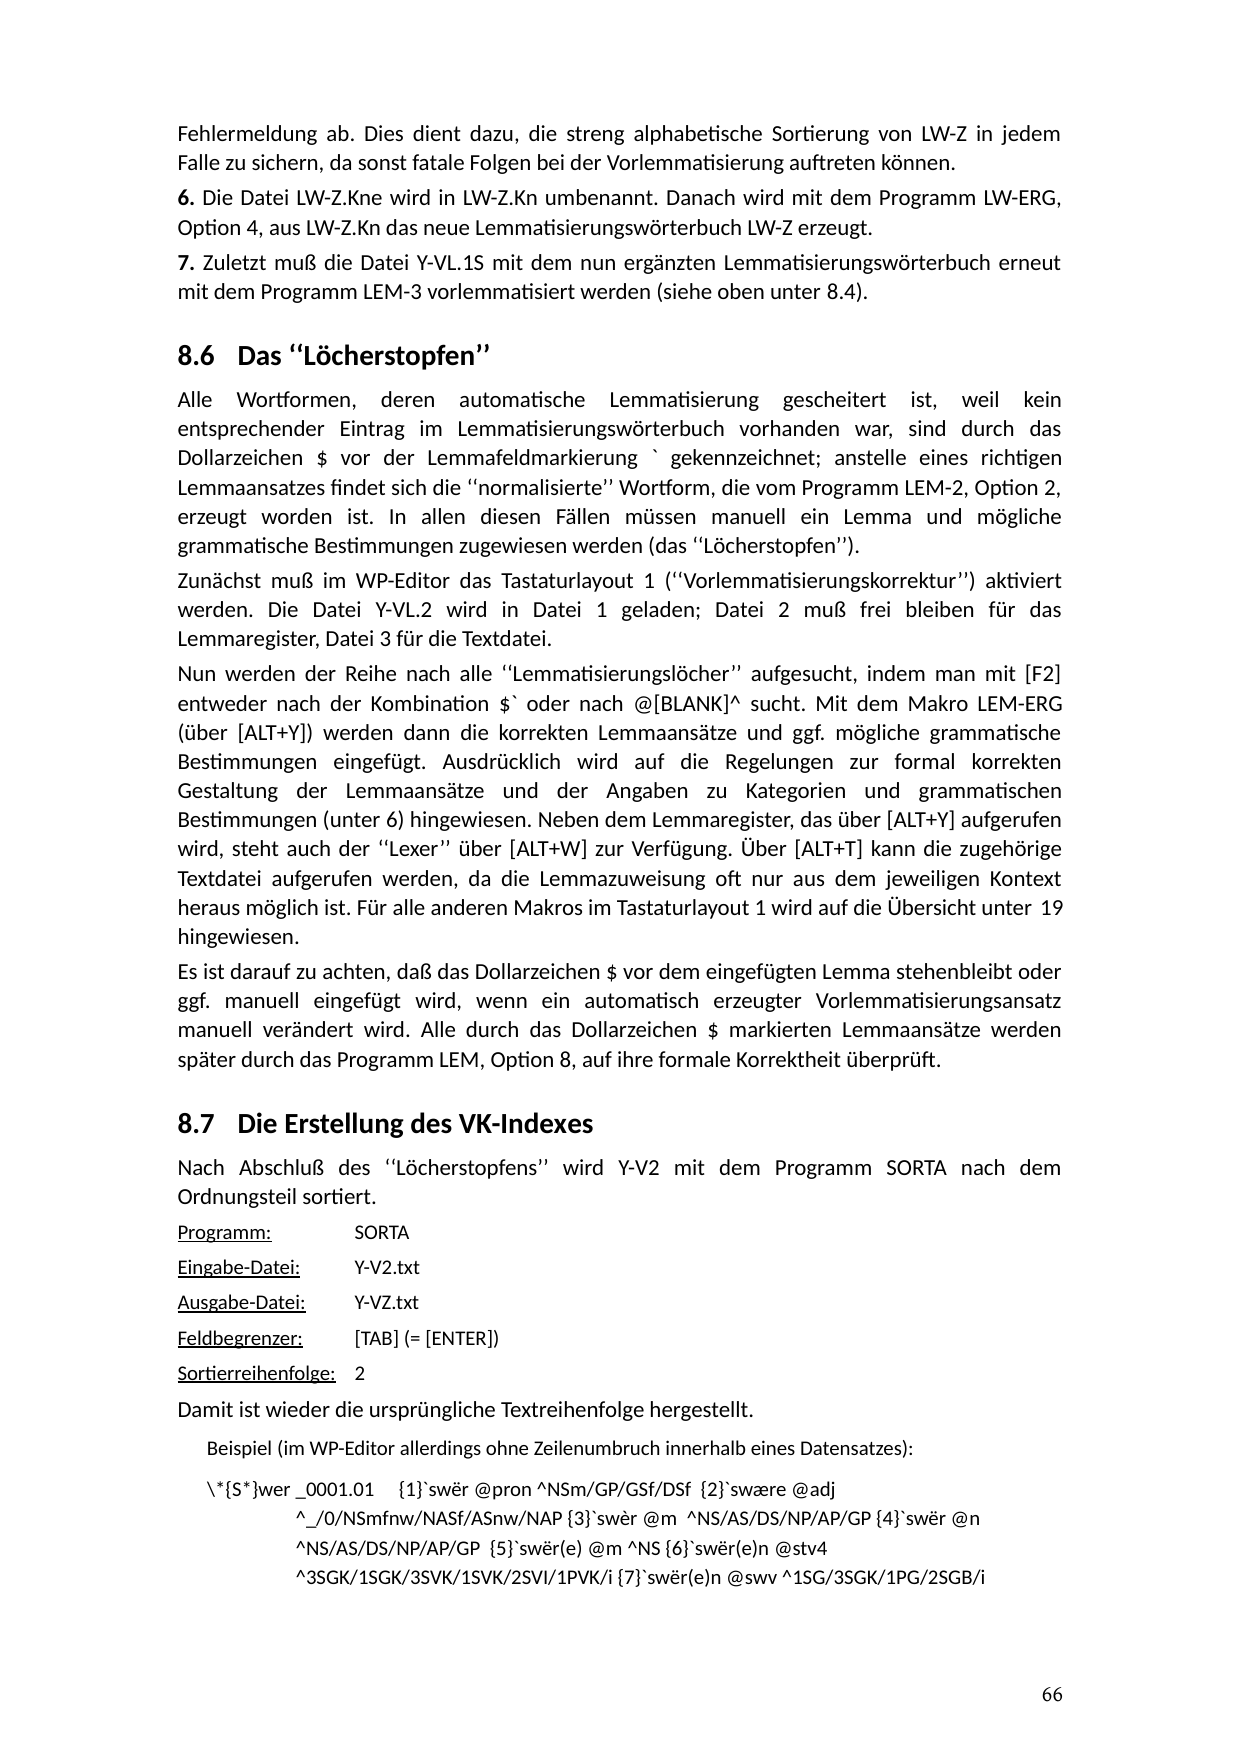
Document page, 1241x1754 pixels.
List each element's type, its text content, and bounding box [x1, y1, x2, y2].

text Fehlermeldung ab. Dies dient dazu, die streng alphabetische Sortierung von LW-Z in jedem Falle zu sichern, da sonst fatale Folgen bei der Vorlemmatisierung auftreten können. [177, 118, 1063, 176]
text Alle Wortformen, deren automatische Lemmatisierung gescheitert ist, weil kein entsprechender Eintrag im Lemmatisierungswörterbuch vorhanden war, sind durch das Dollarzeichen $ vor der Lemmafeldmarkierung ` gekennzeichnet; anstelle eines richtigen Lemmaansatzes findet sich die ‘‘normalisierte’’ Wortform, die vom Programm LEM-2, Option 2, erzeugt worden ist. In allen diesen Fällen müssen manuell ein Lemma und mögliche grammatische Bestimmungen zugewiesen werden (das ‘‘Löcherstopfen’’). [177, 384, 1063, 559]
subtitle Die Erstellung des VK-Indexes [177, 1110, 1063, 1139]
text Nach Abschluß des ‘‘Löcherstopfens’’ wird Y-V2 mit dem Programm SORTA nach dem Ordnungsteil sortiert. [177, 1152, 1063, 1210]
text 6. Die Datei LW-Z.Kne wird in LW-Z.Kn umbenannt. Danach wird mit dem Programm LW-ERG, Option 4, aus LW-Z.Kn das neue Lemmatisierungswörterbuch LW-Z erzeugt. [177, 182, 1063, 241]
list Programm: SORTA [177, 1216, 1063, 1245]
text Nun werden der Reihe nach alle ‘‘Lemmatisierungslöcher’’ aufgesucht, indem man mit [F2] entweder nach der Kombination $` oder nach @[BLANK]^ sucht. Mit dem Makro LEM-ERG (über [ALT+Y]) werden dann die korrekten Lemmaansätze und ggf. mögliche grammatische Bestimmungen eingefügt. Ausdrücklich wird auf die Regelungen zur formal korrekten Gestaltung der Lemmaansätze und der Angaben zu Kategorien und grammatischen Bestimmungen (unter 6) hingewiesen. Neben dem Lemmaregister, das über [ALT+Y] aufgerufen wird, steht auch der ‘‘Lexer’’ über [ALT+W] zur Verfügung. Über [ALT+T] kann die zugehörige Textdatei aufgerufen werden, da die Lemmazuweisung oft nur aus dem jeweiligen Kontext heraus möglich ist. Für alle anderen Makros im Tastaturlayout 1 wird auf die Übersicht unter 19 hingewiesen. [177, 658, 1063, 950]
list Ausgabe-Datei: Y-VZ.txt [177, 1286, 1063, 1316]
list Sortierreihenfolge: 2 [177, 1357, 1063, 1386]
text Beispiel (im WP-Editor allerdings ohne Zeilenumbruch innerhalb eines Datensatzes): [207, 1432, 1063, 1461]
list Feldbegrenzer: [TAB] (= [ENTER]) [177, 1322, 1063, 1351]
subtitle Das ‘‘Löcherstopfen’’ [177, 342, 1063, 372]
text 7. Zuletzt muß die Datei Y-VL.1S mit dem nun ergänzten Lemmatisierungswörterbuch erneut mit dem Programm LEM-3 vorlemmatisiert werden (siehe oben unter 8.4). [177, 247, 1063, 305]
text Es ist darauf zu achten, daß das Dollarzeichen $ vor dem eingefügten Lemma stehenbleibt oder ggf. manuell eingefügt wird, wenn ein automatisch erzeugter Vorlemmatisierungsansatz manuell verändert wird. Alle durch das Dollarzeichen $ markierten Lemmaansätze werden später durch das Programm LEM, Option 8, auf ihre formale Korrektheit überprüft. [177, 956, 1063, 1073]
text Zunächst muß im WP-Editor das Tastaturlayout 1 (‘‘Vorlemmatisierungskorrektur’’) aktiviert werden. Die Datei Y-VL.2 wird in Datei 1 geladen; Datei 2 muß frei bleiben für das Lemmaregister, Datei 3 für die Textdatei. [177, 565, 1063, 653]
text \*{S*}wer _0001.01 {1}`swër @pron ^NSm/GP/GSf/DSf {2}`swære @adj ^_/0/NSmfnw/NASf/ASnw/NAP {3}`swèr @m ^NS/AS/DS/NP/AP/GP {4}`swër @n ^NS/AS/DS/NP/AP/GP {5}`swër(e) @m ^NS {6}`swër(e)n @stv4 ^3SGK/1SGK/3SVK/1SVK/2SVI/1PVK/i {7}`swër(e)n @swv ^1SG/3SGK/1PG/2SGB/i [207, 1473, 1063, 1590]
list Eingabe-Datei: Y-V2.txt [177, 1251, 1063, 1281]
text Damit ist wieder die ursprüngliche Textreihenfolge hergestellt. [177, 1394, 1063, 1423]
